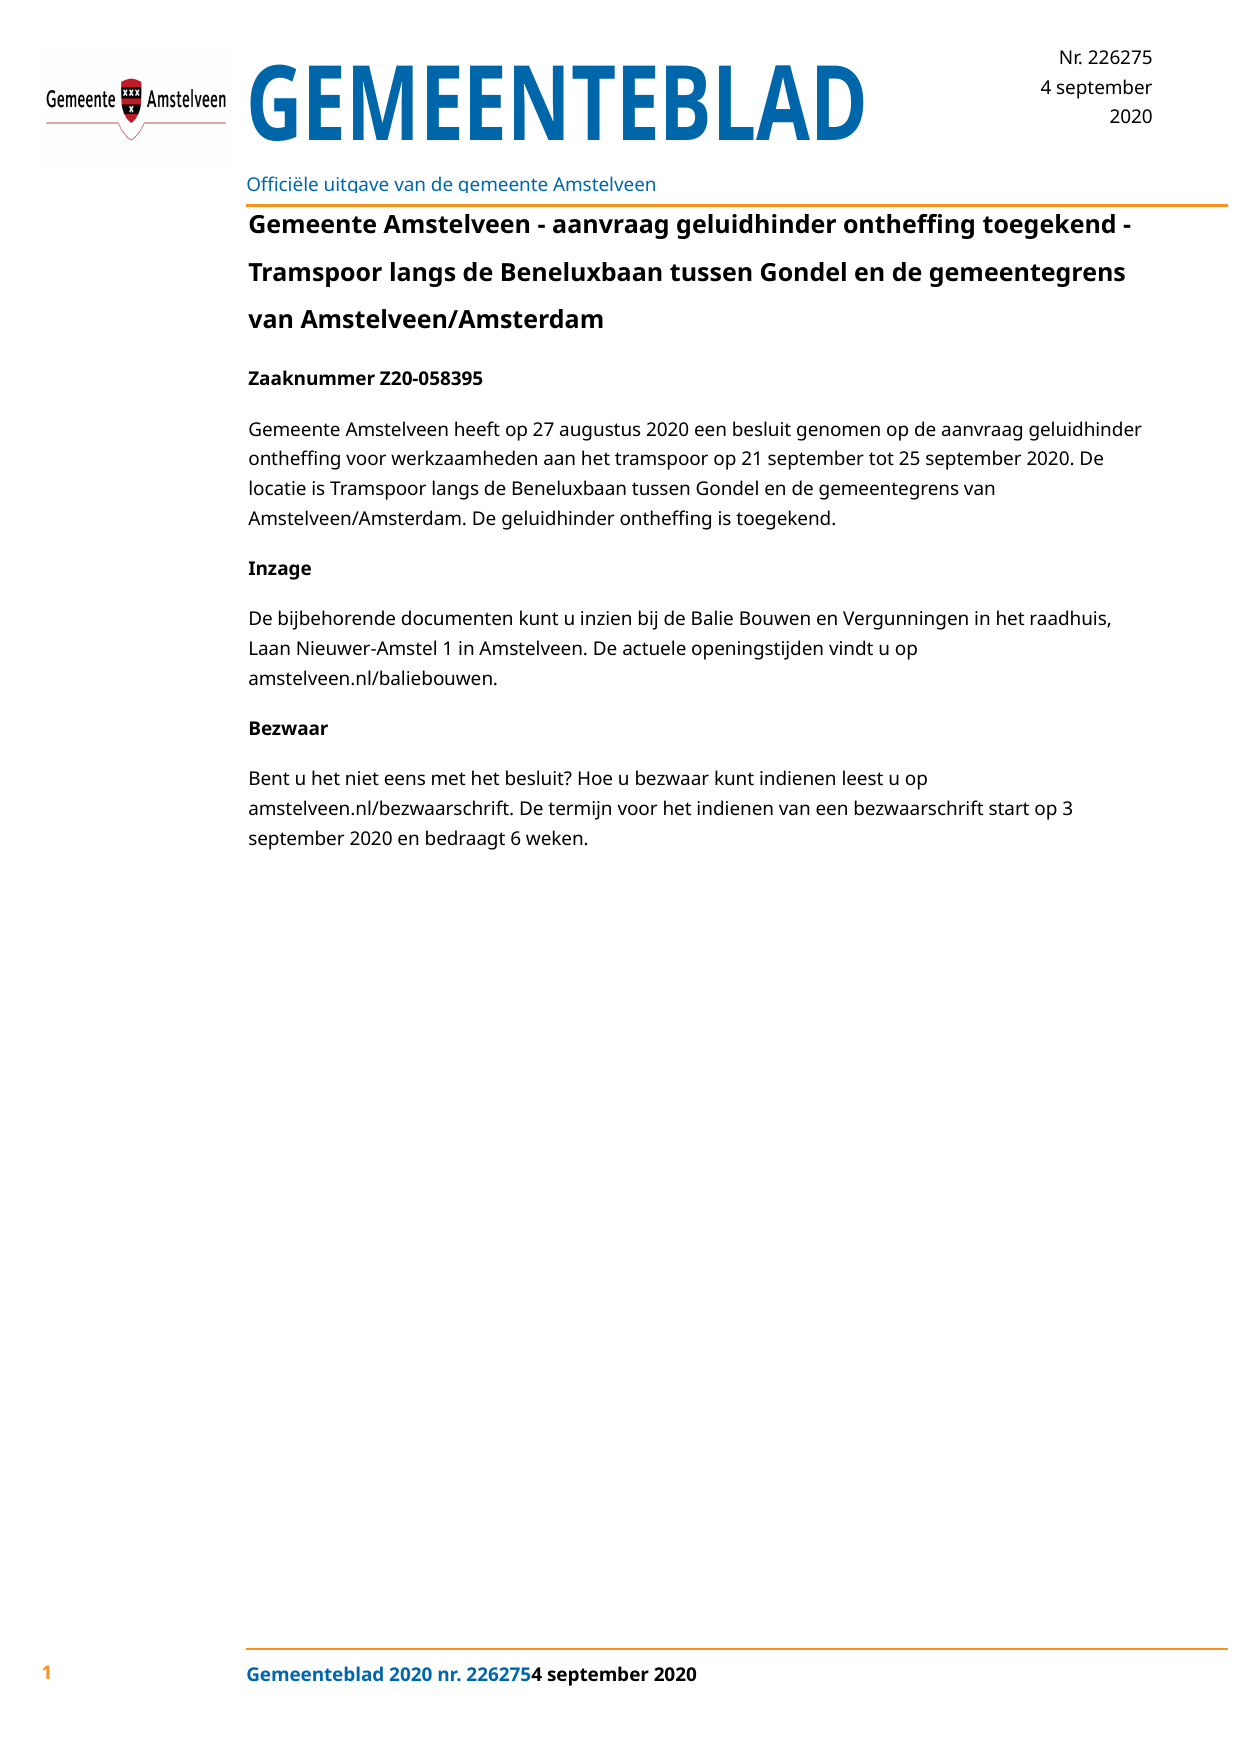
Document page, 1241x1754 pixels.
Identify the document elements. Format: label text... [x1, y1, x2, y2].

text Inzage [248, 555, 1152, 581]
text De bijbehorende documenten kunt u inzien bij de Balie Bouwen en Vergunningen in het raadhuis, Laan Nieuwer-Amstel 1 in Amstelveen. De actuele openingstijden vindt u op amstelveen.nl/baliebouwen. [248, 606, 1152, 690]
text Zaaknummer Z20-058395 [248, 366, 1152, 391]
text Gemeente Amstelveen heeft op 27 augustus 2020 een besluit genomen op de aanvraag geluidhinder ontheffing voor werkzaamheden aan het tramspoor op 21 september tot 25 september 2020. De locatie is Tramspoor langs de Beneluxbaan tussen Gondel en de gemeentegrens van Amstelveen/Amsterdam. De geluidhinder ontheffing is toegekend. [248, 416, 1152, 530]
text Bent u het niet eens met het besluit? Hoe u bezwaar kunt indienen leest u op amstelveen.nl/bezwaarschrift. De termijn voor het indienen van een bezwaarschrift start op 3 september 2020 en bedraagt 6 weken. [248, 766, 1152, 850]
text Bezwaar [248, 715, 1152, 741]
text Gemeente Amstelveen - aanvraag geluidhinder ontheffing toegekend - Tramspoor langs de Beneluxbaan tussen Gondel en de gemeentegrens van Amstelveen/Amsterdam [248, 207, 1152, 336]
picture [41, 47, 231, 172]
